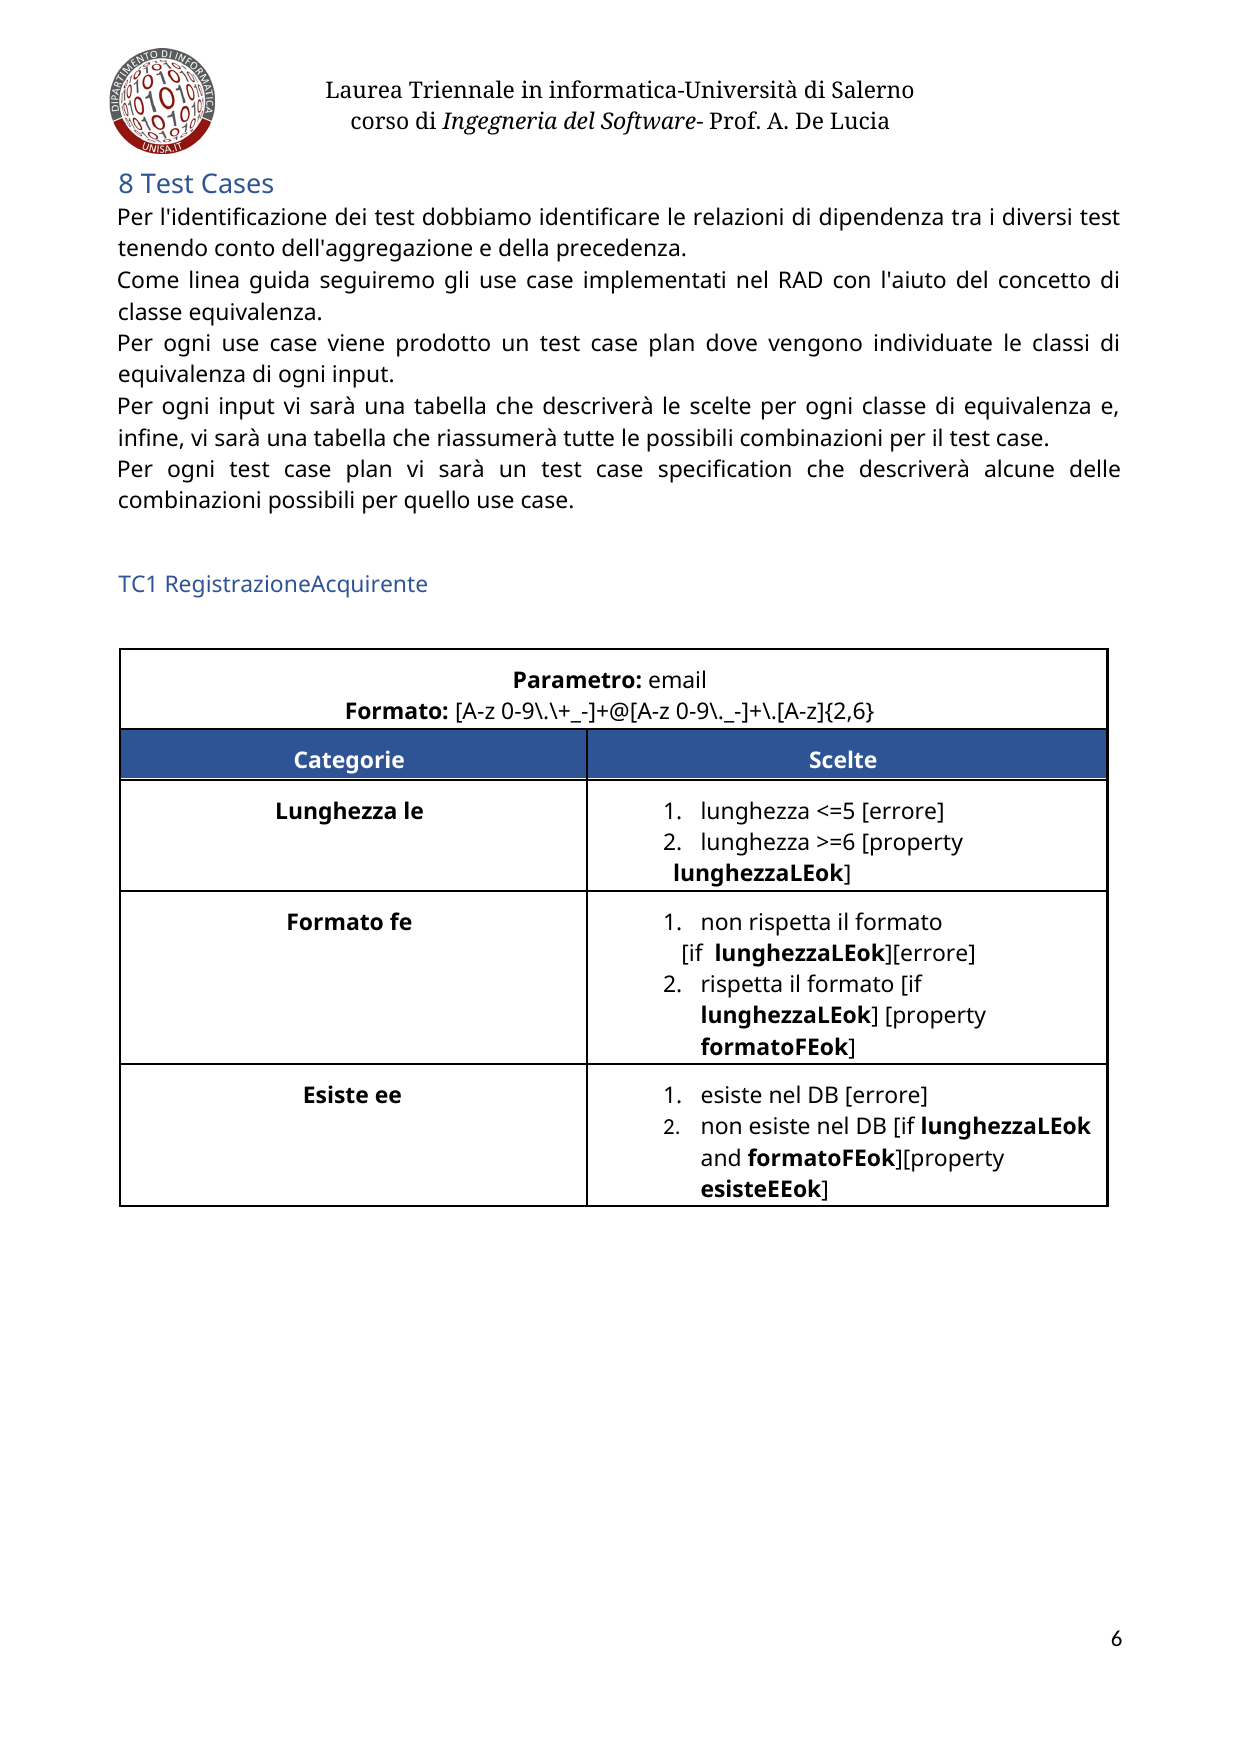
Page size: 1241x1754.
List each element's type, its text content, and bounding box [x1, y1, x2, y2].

table_cell Esiste ee [121, 1065, 586, 1205]
table_cell Formato fe [121, 892, 586, 1063]
table_cell Scelte [588, 730, 1106, 778]
table_cell non rispetta il formato [if lunghezzaLEok][errore] rispetta il formato [if lunghezzaLEok] [property formatoFEok] [588, 892, 1106, 1063]
table_cell lunghezza <=5 [errore] lunghezza >=6 [property lunghezzaLEok] [588, 781, 1106, 889]
text Per ogni test case plan vi sarà un test case specification che descriverà alcune delle combinazioni possibili per quello use case. [117, 453, 1122, 516]
table_cell Lunghezza le [121, 781, 586, 889]
table_header Parametro: email Formato: [A-z 0-9\.\+_-]+@[A-z 0-9\._-]+\.[A-z]{2,6} [121, 650, 1106, 727]
text Per l'identificazione dei test dobbiamo identificare le relazioni di dipendenza tra i diversi test tenendo conto dell'aggregazione e della precedenza. [117, 201, 1122, 264]
text Per ogni input vi sarà una tabella che descriverà le scelte per ogni classe di equivalenza e, infine, vi sarà una tabella che riassumerà tutte le possibili combinazioni per il test case. [117, 390, 1122, 453]
table_cell esiste nel DB [errore] non esiste nel DB [if lunghezzaLEok and formatoFEok][property esisteEEok] [588, 1065, 1106, 1205]
text Per ogni use case viene prodotto un test case plan dove vengono individuate le classi di equivalenza di ogni input. [117, 327, 1122, 390]
table_cell Categorie [121, 730, 586, 778]
text Come linea guida seguiremo gli use case implementati nel RAD con l'aiuto del concetto di classe equivalenza. [117, 264, 1122, 327]
subtitle TC1 RegistrazioneAcquirente [118, 568, 1122, 599]
subtitle 8 Test Cases [118, 164, 1122, 201]
